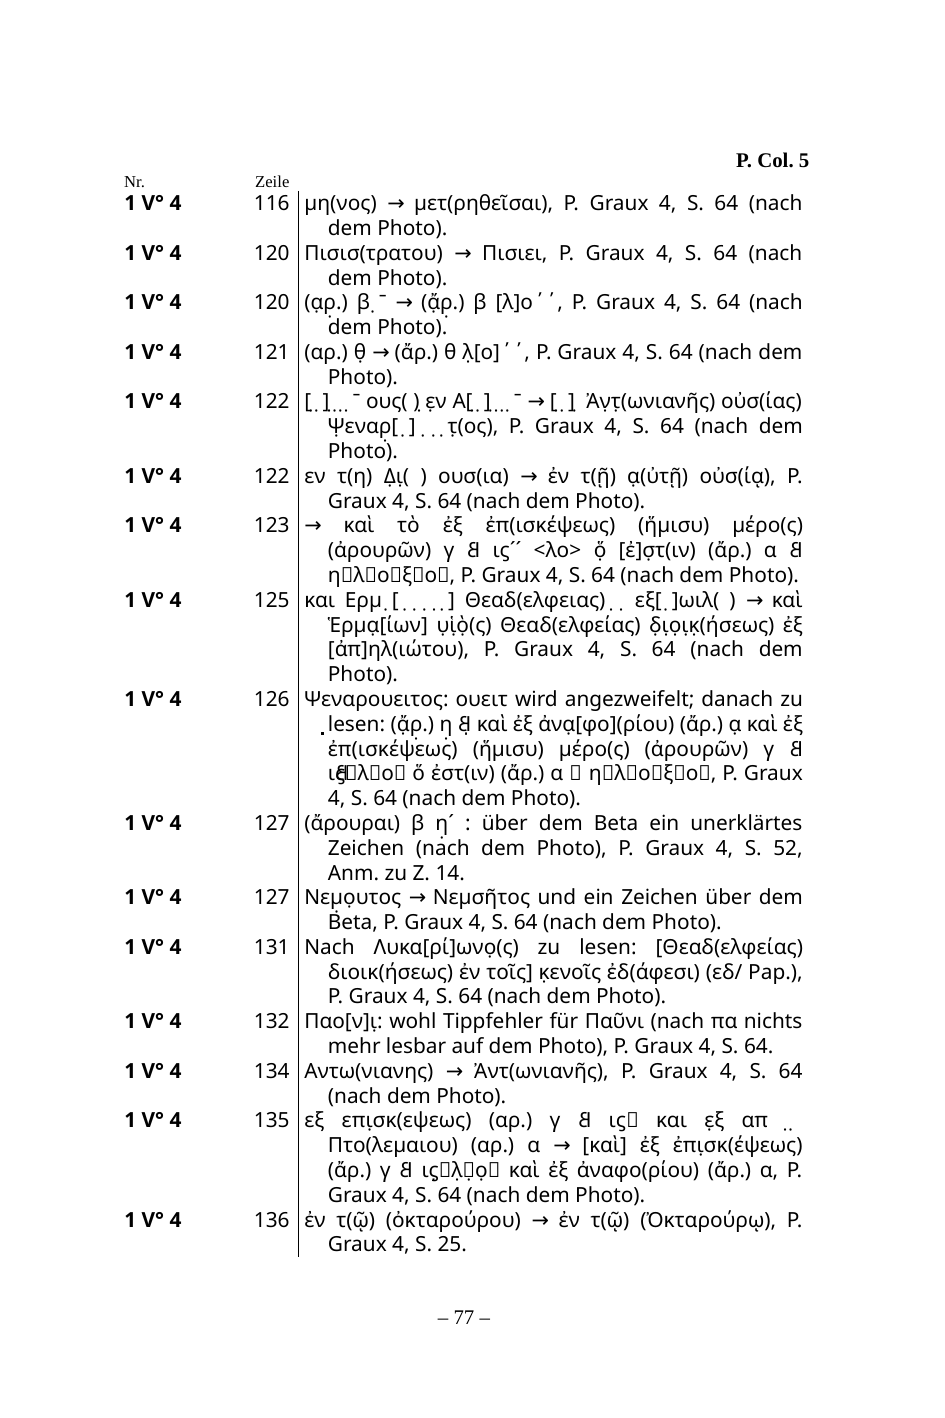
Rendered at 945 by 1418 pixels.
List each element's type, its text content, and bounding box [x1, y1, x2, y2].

table_cell Nach Λυκα[ρί]ωνο̣(ς) zu lesen: [Θεαδ(ελφείας) διοικ(ήσεως) ἐν τοῖς] κ̣ενοῖς ἐδ(άφεσι) (εδ/ Pap.), P. Graux 4, S. 64 (nach dem Photo). [299, 935, 809, 1009]
table_cell 1 V° 4 [118, 1207, 207, 1257]
table_cell 122 [207, 464, 298, 513]
table_cell 1 V° 4 [118, 811, 207, 885]
table_cell Aντω(νιανης) → Ἀντ(ωνιανῆς), P. Graux 4, S. 64 (nach dem Photo). [299, 1059, 809, 1108]
table_cell 1 V° 4 [118, 240, 207, 290]
table_cell [ ̣ ̣] ̣ ̣ ̣ ̣ˉ ους( ) ̣ε̣ν Α[ ̣ ̣] ̣ ̣ ̣ ̣ˉ → [ ̣ ̣] ̣ Ἀν̣τ̣(ωνιανῆς) οὐσ(ίας) Ψ̣εναρ̣[ ̣] ̣ ̣ ̣τ̣(ος), P. Graux 4, S. 64 (nach dem Photo). [299, 389, 809, 463]
table_cell 1 V° 4 [118, 191, 207, 240]
table_cell εξ επι̣σκ(εψεως) (αρ.) γ 𐅸 ιϛ και ε̣ξ απ ̣ ̣ Πτο(λεμαιου) (αρ.) α → [καὶ] ἐξ ἐπι̣σκ(έψεως) (ἄρ.) γ 𐅸 ιϛλ̣̣ο̣ καὶ ἐξ ἀναφο(ρίου) (ἄρ.) α, P. Graux 4, S. 64 (nach dem Photo). [299, 1108, 809, 1207]
table_cell 1 V° 4 [118, 389, 207, 463]
table_cell 125 [207, 588, 298, 687]
table_cell 136 [207, 1207, 298, 1257]
table_cell 1 V° 4 [118, 588, 207, 687]
table_cell 1 V° 4 [118, 935, 207, 1009]
table_cell Παο[ν]ι̣: wohl Tippfehler für Παῦνι (nach πα nichts mehr lesbar auf dem Photo), P. Graux 4, S. 64. [299, 1009, 809, 1058]
table_cell (α̣ρ̣.) β ̣ˉ → (ἄ̣ρ̣.) β [λ]ο΄΄, P. Graux 4, S. 64 (nach dem Photo). [299, 290, 809, 339]
table_cell 1 V° 4 [118, 464, 207, 513]
table_cell 126 [207, 687, 298, 811]
table_cell 1 V° 4 [118, 687, 207, 811]
table_cell ἐν τ(ῷ) (ὀκταρούρου) → ἐν τ(ῷ) (Ὀκταρούρῳ), P. Graux 4, S. 25. [299, 1207, 809, 1257]
table_cell 131 [207, 935, 298, 1009]
table_cell 1 V° 4 [118, 1059, 207, 1108]
table_cell (αρ.) θ̣ → (ἄρ.) θ λ̣[ο]΄΄, P. Graux 4, S. 64 (nach dem Photo). [299, 340, 809, 389]
table_cell 1 V° 4 [118, 340, 207, 389]
table_cell εν τ(η) Δ̣ι̣( ) ουσ(ια) → ἐν τ(ῇ) α̣(ὐτῇ) οὐσ(ίᾳ), P. Graux 4, S. 64 (nach dem Photo). [299, 464, 809, 513]
table_cell και Ερμ ̣[ ̣ ̣ ̣ ̣ ̣] Θεαδ(ελφειας) ̣ ̣ εξ[ ̣]ωιλ( ) → καὶ Ἑρμα̣[ίων] υ̣ἱ̣ὸ̣(ς) Θεαδ(ελφείας) δ̣ι̣ο̣ι̣κ̣(ήσεως) ἐξ [ἀπ]ηλ(ιώτου), P. Graux 4, S. 64 (nach dem Photo). [299, 588, 809, 687]
table_cell 127 [207, 885, 298, 934]
table_cell 123 [207, 513, 298, 587]
table_cell 135 [207, 1108, 298, 1207]
table_cell 1 V° 4 [118, 290, 207, 339]
table_cell 134 [207, 1059, 298, 1108]
table_cell Νεμ̣ο̣υτος → Νεμσῆτος und ein Zeichen über dem Beta, P. Graux 4, S. 64 (nach dem Photo). [299, 885, 809, 934]
table_cell μη(νος) → μετ(ρηθεῖσαι), P. Graux 4, S. 64 (nach dem Photo). [299, 191, 809, 240]
table_cell 1 V° 4 [118, 885, 207, 934]
table_cell 132 [207, 1009, 298, 1058]
table_cell 120 [207, 290, 298, 339]
table_cell Ψεναρουειτος: ουειτ wird angezweifelt; danach zu lesen: (ἄ̣ρ̣.) η̣ 𐅸̣ καὶ ἐξ ἀνα̣[φο](ρίου) (ἄρ.) α̣ καὶ ἐξ ἐπ(ισκέψεως) (ἥμισυ) μέρο(ς) (ἀρουρῶν) γ 𐅸 ιϛλο ὅ ἐστ(ιν) (ἄρ.) α 𐅸 ηλοξο, P. Graux 4, S. 64 (nach dem Photo). [299, 687, 809, 811]
table_cell 116 [207, 191, 298, 240]
table_cell 122 [207, 389, 298, 463]
table_cell 120 [207, 240, 298, 290]
table_cell 121 [207, 340, 298, 389]
table_cell → καὶ τὸ ἐξ ἐπ(ισκέψεως) (ἥμισυ) μέρο(ς) (ἀρουρῶν) γ 𐅸 ιϛ´´ <λο> ὅ̣ [ἐ]σ̣τ(ιν) (ἄρ.) α 𐅸 ηλοξο, P. Graux 4, S. 64 (nach dem Photo). [299, 513, 809, 587]
table_cell Πισισ(τρατου) → Πισιει, P. Graux 4, S. 64 (nach dem Photo). [299, 240, 809, 290]
table_cell (ἄρουραι) β η̣´ : über dem Beta ein unerklärtes Zeichen (nach dem Photo), P. Graux 4, S. 52, Anm. zu Z. 14. [299, 811, 809, 885]
table_cell 1 V° 4 [118, 513, 207, 587]
table_cell 1 V° 4 [118, 1009, 207, 1058]
table_cell 127 [207, 811, 298, 885]
table_cell 1 V° 4 [118, 1108, 207, 1207]
